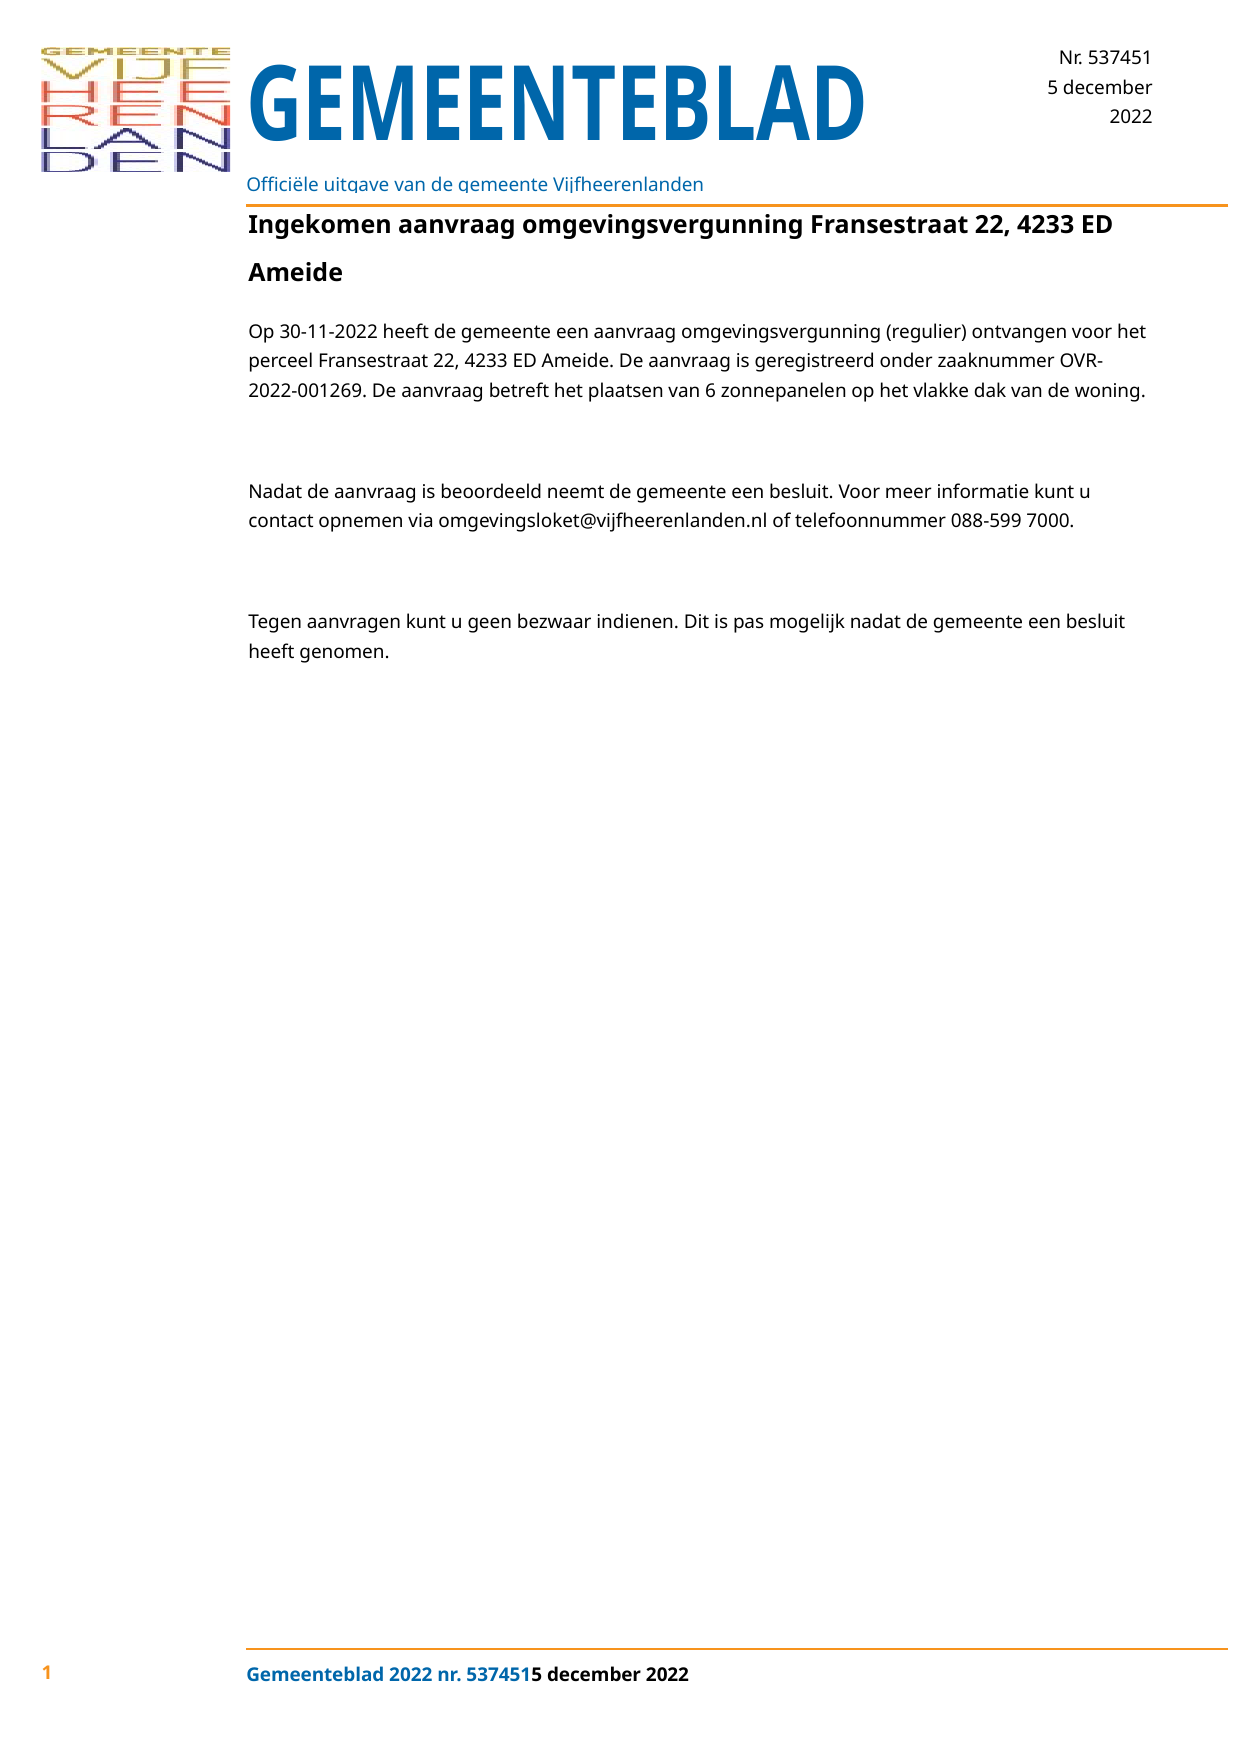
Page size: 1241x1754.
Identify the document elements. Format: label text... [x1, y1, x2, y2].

text Nadat de aanvraag is beoordeeld neemt de gemeente een besluit. Voor meer informatie kunt u contact opnemen via omgevingsloket@vijfheerenlanden.nl of telefoonnummer 088-599 7000. [248, 478, 1152, 533]
text Op 30-11-2022 heeft de gemeente een aanvraag omgevingsvergunning (regulier) ontvangen voor het perceel Fransestraat 22, 4233 ED Ameide. De aanvraag is geregistreerd onder zaaknummer OVR-2022-001269. De aanvraag betreft het plaatsen van 6 zonnepanelen op het vlakke dak van de woning. [248, 318, 1152, 403]
text Tegen aanvragen kunt u geen bezwaar indienen. Dit is pas mogelijk nadat de gemeente een besluit heeft genomen. [248, 608, 1152, 664]
picture [41, 47, 231, 172]
text Ingekomen aanvraag omgevingsvergunning Fransestraat 22, 4233 ED Ameide [248, 207, 1152, 288]
